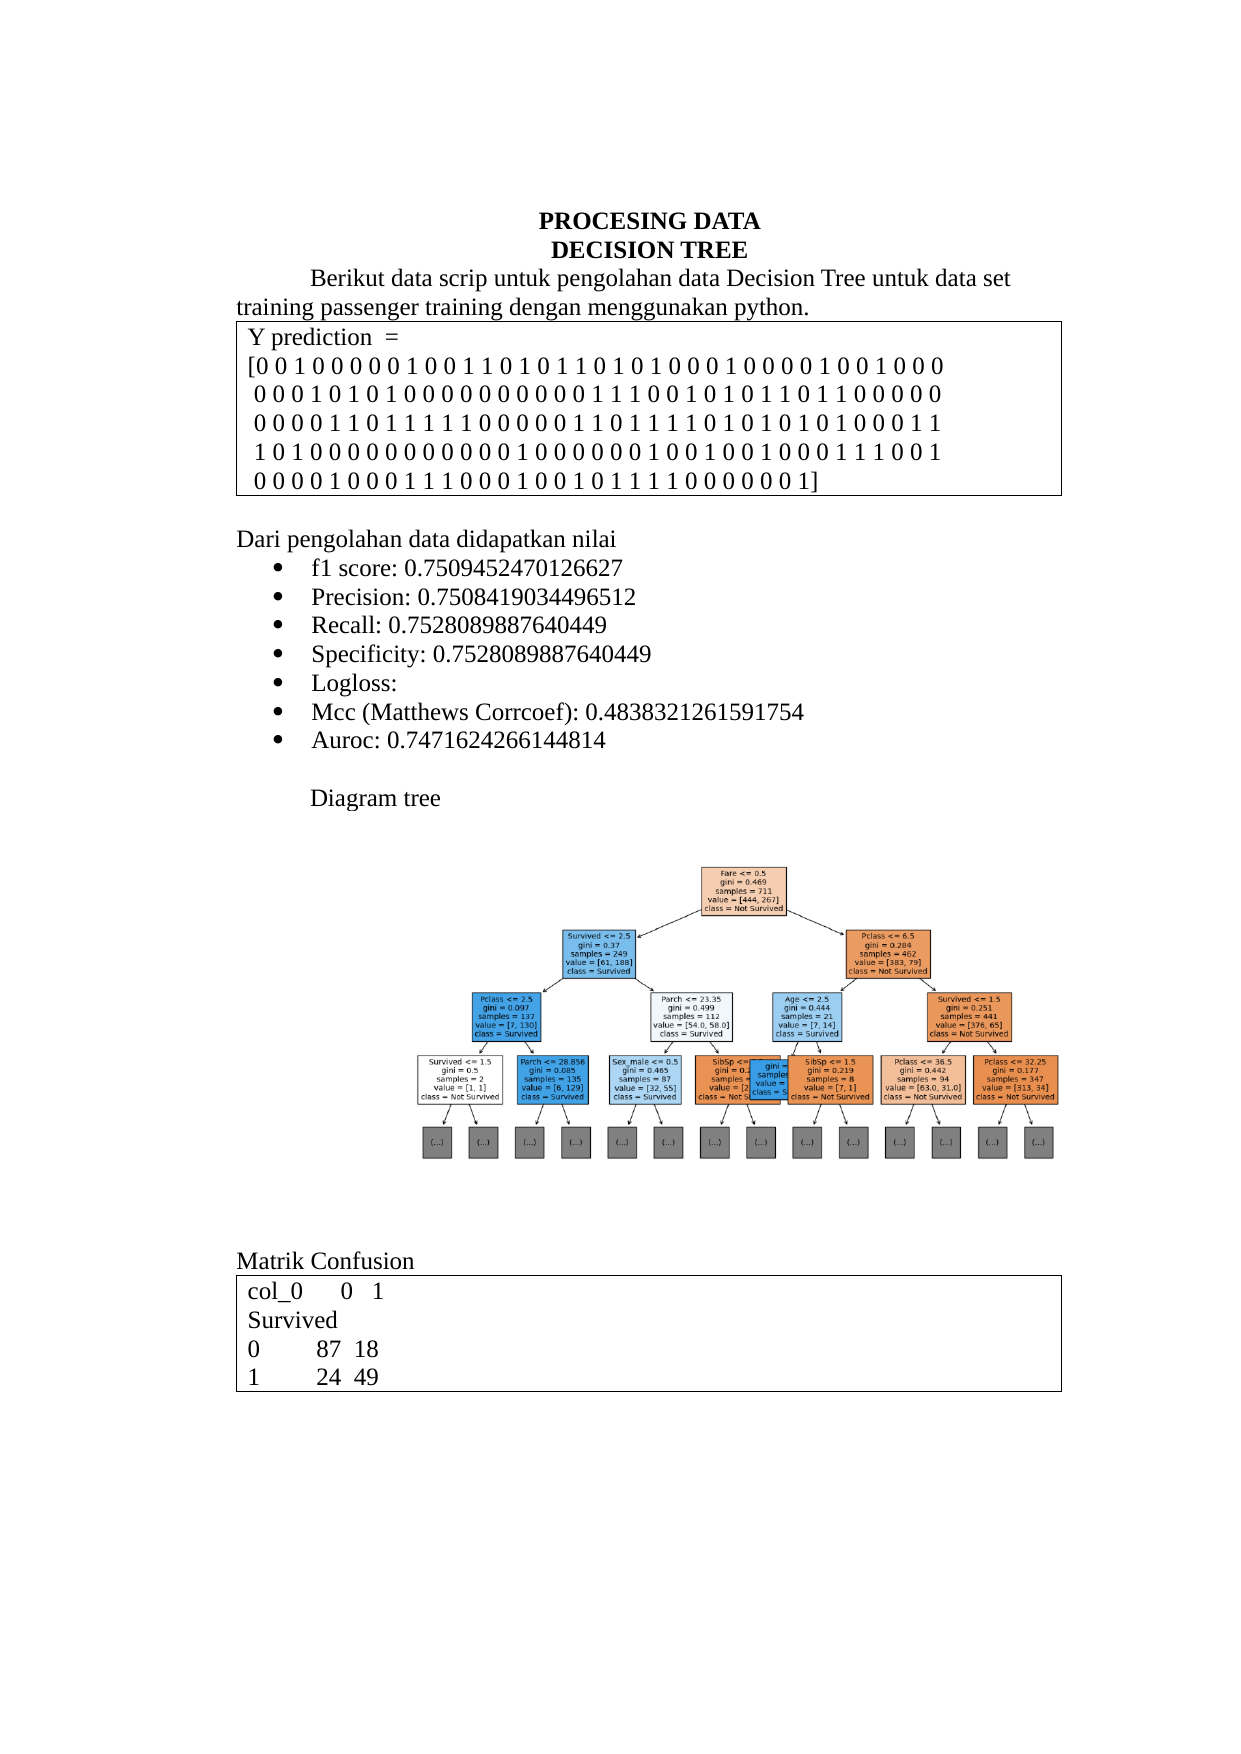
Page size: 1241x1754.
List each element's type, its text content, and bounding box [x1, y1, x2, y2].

text Diagram tree [236, 783, 1063, 812]
table_header col_0 0 1 Survived 0 87 18 1 24 49 [237, 1276, 1061, 1391]
list Logloss: [274, 668, 1063, 697]
list f1 score: 0.7509452470126627 [274, 553, 1063, 582]
list Precision: 0.7508419034496512 [274, 582, 1063, 611]
list Mcc (Matthews Corrcoef): 0.4838321261591754 [274, 697, 1063, 726]
list Specificity: 0.7528089887640449 [274, 639, 1063, 668]
list Auroc: 0.7471624266144814 [274, 726, 1063, 754]
text Matrik Confusion [236, 1246, 1063, 1275]
text DECISION TREE [236, 235, 1063, 263]
text PROCESING DATA [236, 206, 1063, 235]
text Berikut data scrip untuk pengolahan data Decision Tree untuk data set training passenger training dengan menggunakan python. [236, 263, 1063, 321]
table_header Y prediction = [0 0 1 0 0 0 0 0 1 0 0 1 1 0 1 0 1 1 0 1 0 1 0 0 0 1 0 0 0 0 1 0 0 1 0 0 0 0 0 0 1 0 1 0 1 0 0 0 0 0 0 0 0 0 0 1 1 1 0 0 1 0 1 0 1 1 0 1 1 0 0 0 0 0 0 0 0 0 1 1 0 1 1 1 1 1 0 0 0 0 0 1 1 0 1 1 1 1 0 1 0 1 0 1 0 1 0 0 0 1 1 1 0 1 0 0 0 0 0 0 0 0 0 0 0 1 0 0 0 0 0 0 1 0 0 1 0 0 1 0 0 0 1 1 1 0 0 1 0 0 0 0 1 0 0 0 1 1 1 0 0 0 1 0 0 1 0 1 1 1 1 0 0 0 0 0 0 1] [237, 322, 1061, 494]
list Recall: 0.7528089887640449 [274, 611, 1063, 639]
text Dari pengolahan data didapatkan nilai [236, 524, 1063, 553]
